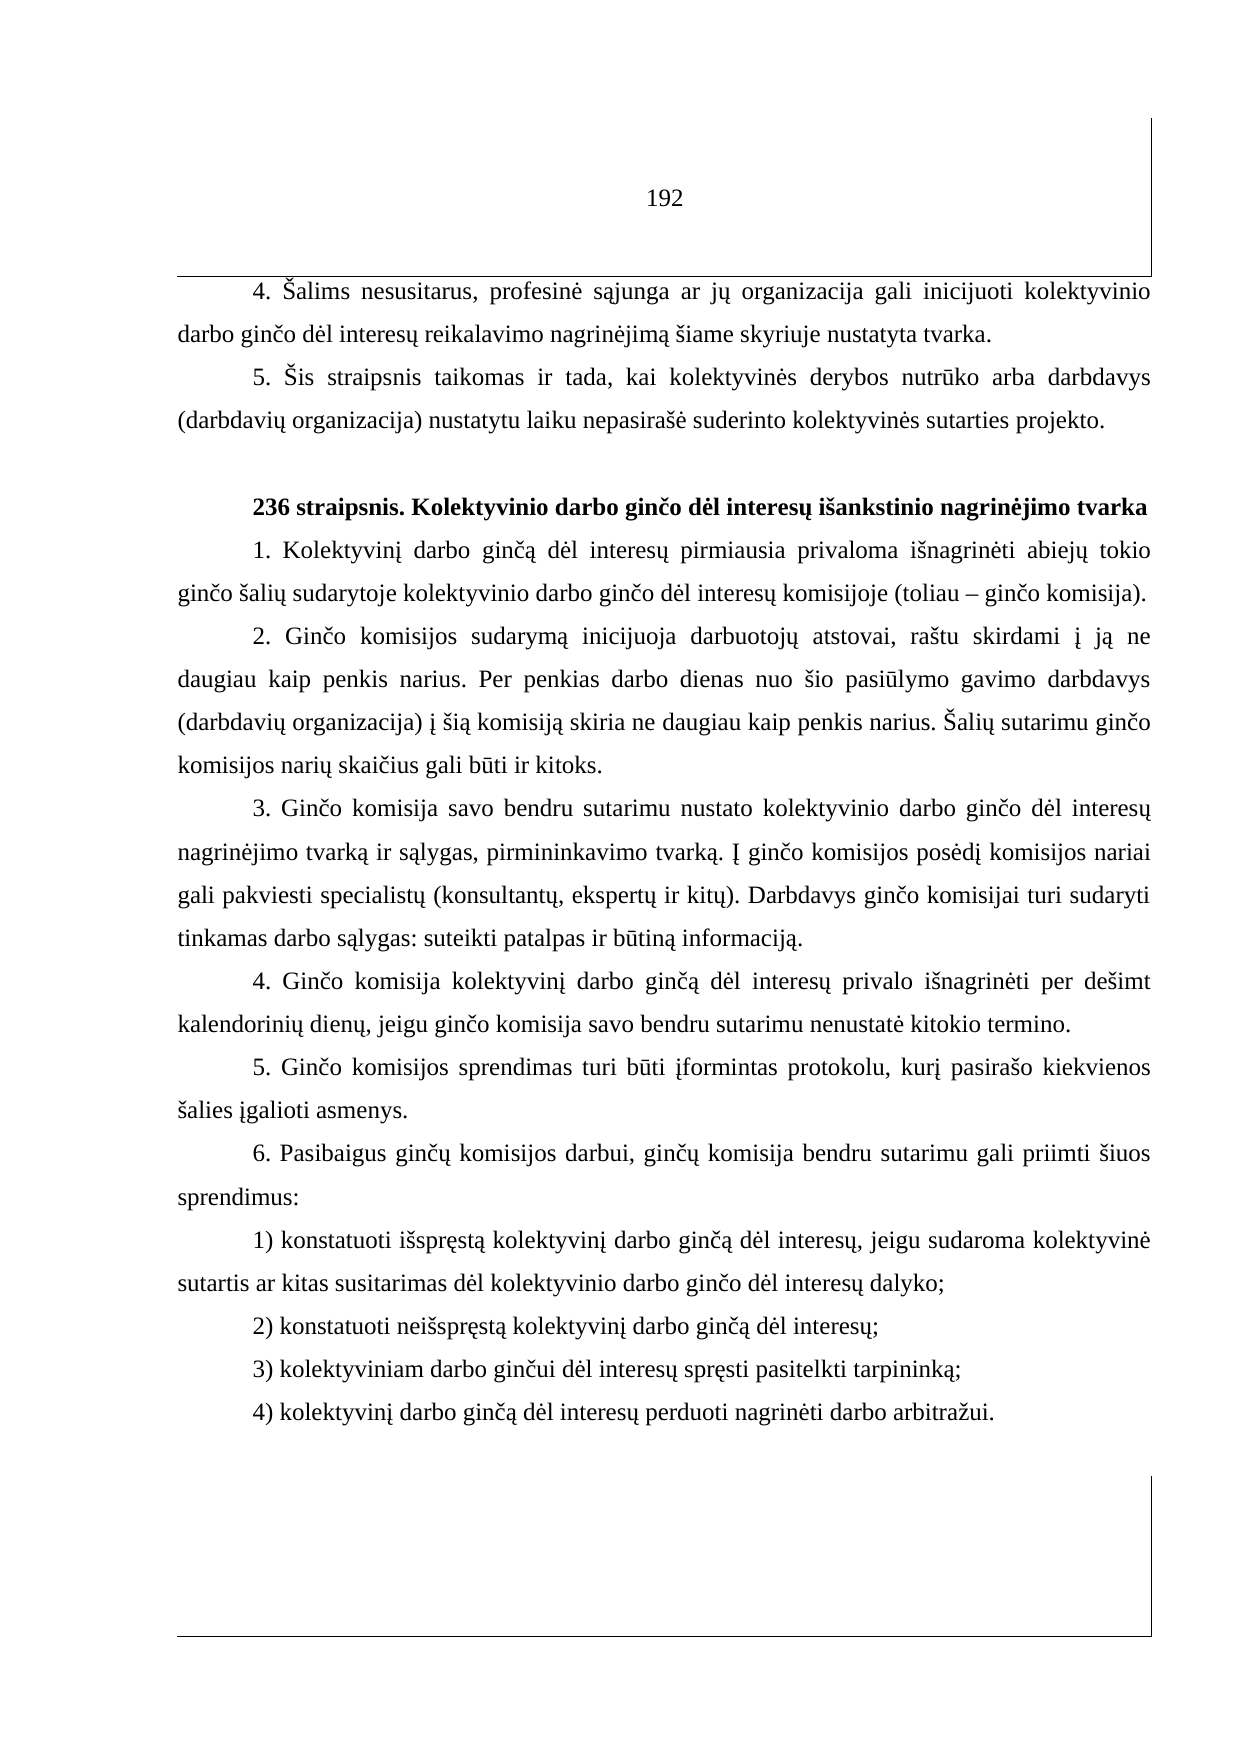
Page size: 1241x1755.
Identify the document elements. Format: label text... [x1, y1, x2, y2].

text 2) konstatuoti neišspręstą kolektyvinį darbo ginčą dėl interesų; [177, 1311, 1152, 1340]
text 2. Ginčo komisijos sudarymą inicijuoja darbuotojų atstovai, raštu skirdami į ją ne daugiau kaip penkis narius. Per penkias darbo dienas nuo šio pasiūlymo gavimo darbdavys (darbdavių organizacija) į šią komisiją skiria ne daugiau kaip penkis narius. Šalių sutarimu ginčo komisijos narių skaičius gali būti ir kitoks. [177, 621, 1152, 779]
text 5. Šis straipsnis taikomas ir tada, kai kolektyvinės derybos nutrūko arba darbdavys (darbdavių organizacija) nustatytu laiku nepasirašė suderinto kolektyvinės sutarties projekto. [177, 362, 1152, 434]
subtitle 236 straipsnis. Kolektyvinio darbo ginčo dėl interesų išankstinio nagrinėjimo tvarka [177, 492, 1152, 520]
text 3) kolektyviniam darbo ginčui dėl interesų spręsti pasitelkti tarpininką; [177, 1354, 1152, 1383]
text 3. Ginčo komisija savo bendru sutarimu nustato kolektyvinio darbo ginčo dėl interesų nagrinėjimo tvarką ir sąlygas, pirmininkavimo tvarką. Į ginčo komisijos posėdį komisijos nariai gali pakviesti specialistų (konsultantų, ekspertų ir kitų). Darbdavys ginčo komisijai turi sudaryti tinkamas darbo sąlygas: suteikti patalpas ir būtiną informaciją. [177, 793, 1152, 952]
text 6. Pasibaigus ginčų komisijos darbui, ginčų komisija bendru sutarimu gali priimti šiuos sprendimus: [177, 1138, 1152, 1210]
text 1. Kolektyvinį darbo ginčą dėl interesų pirmiausia privaloma išnagrinėti abiejų tokio ginčo šalių sudarytoje kolektyvinio darbo ginčo dėl interesų komisijoje (toliau – ginčo komisija). [177, 535, 1152, 607]
text 4. Ginčo komisija kolektyvinį darbo ginčą dėl interesų privalo išnagrinėti per dešimt kalendorinių dienų, jeigu ginčo komisija savo bendru sutarimu nenustatė kitokio termino. [177, 966, 1152, 1038]
text 5. Ginčo komisijos sprendimas turi būti įformintas protokolu, kurį pasirašo kiekvienos šalies įgalioti asmenys. [177, 1052, 1152, 1124]
text 4. Šalims nesusitarus, profesinė sąjunga ar jų organizacija gali inicijuoti kolektyvinio darbo ginčo dėl interesų reikalavimo nagrinėjimą šiame skyriuje nustatyta tvarka. [177, 276, 1152, 348]
text 1) konstatuoti išspręstą kolektyvinį darbo ginčą dėl interesų, jeigu sudaroma kolektyvinė sutartis ar kitas susitarimas dėl kolektyvinio darbo ginčo dėl interesų dalyko; [177, 1225, 1152, 1297]
text 4) kolektyvinį darbo ginčą dėl interesų perduoti nagrinėti darbo arbitražui. [177, 1397, 1152, 1426]
